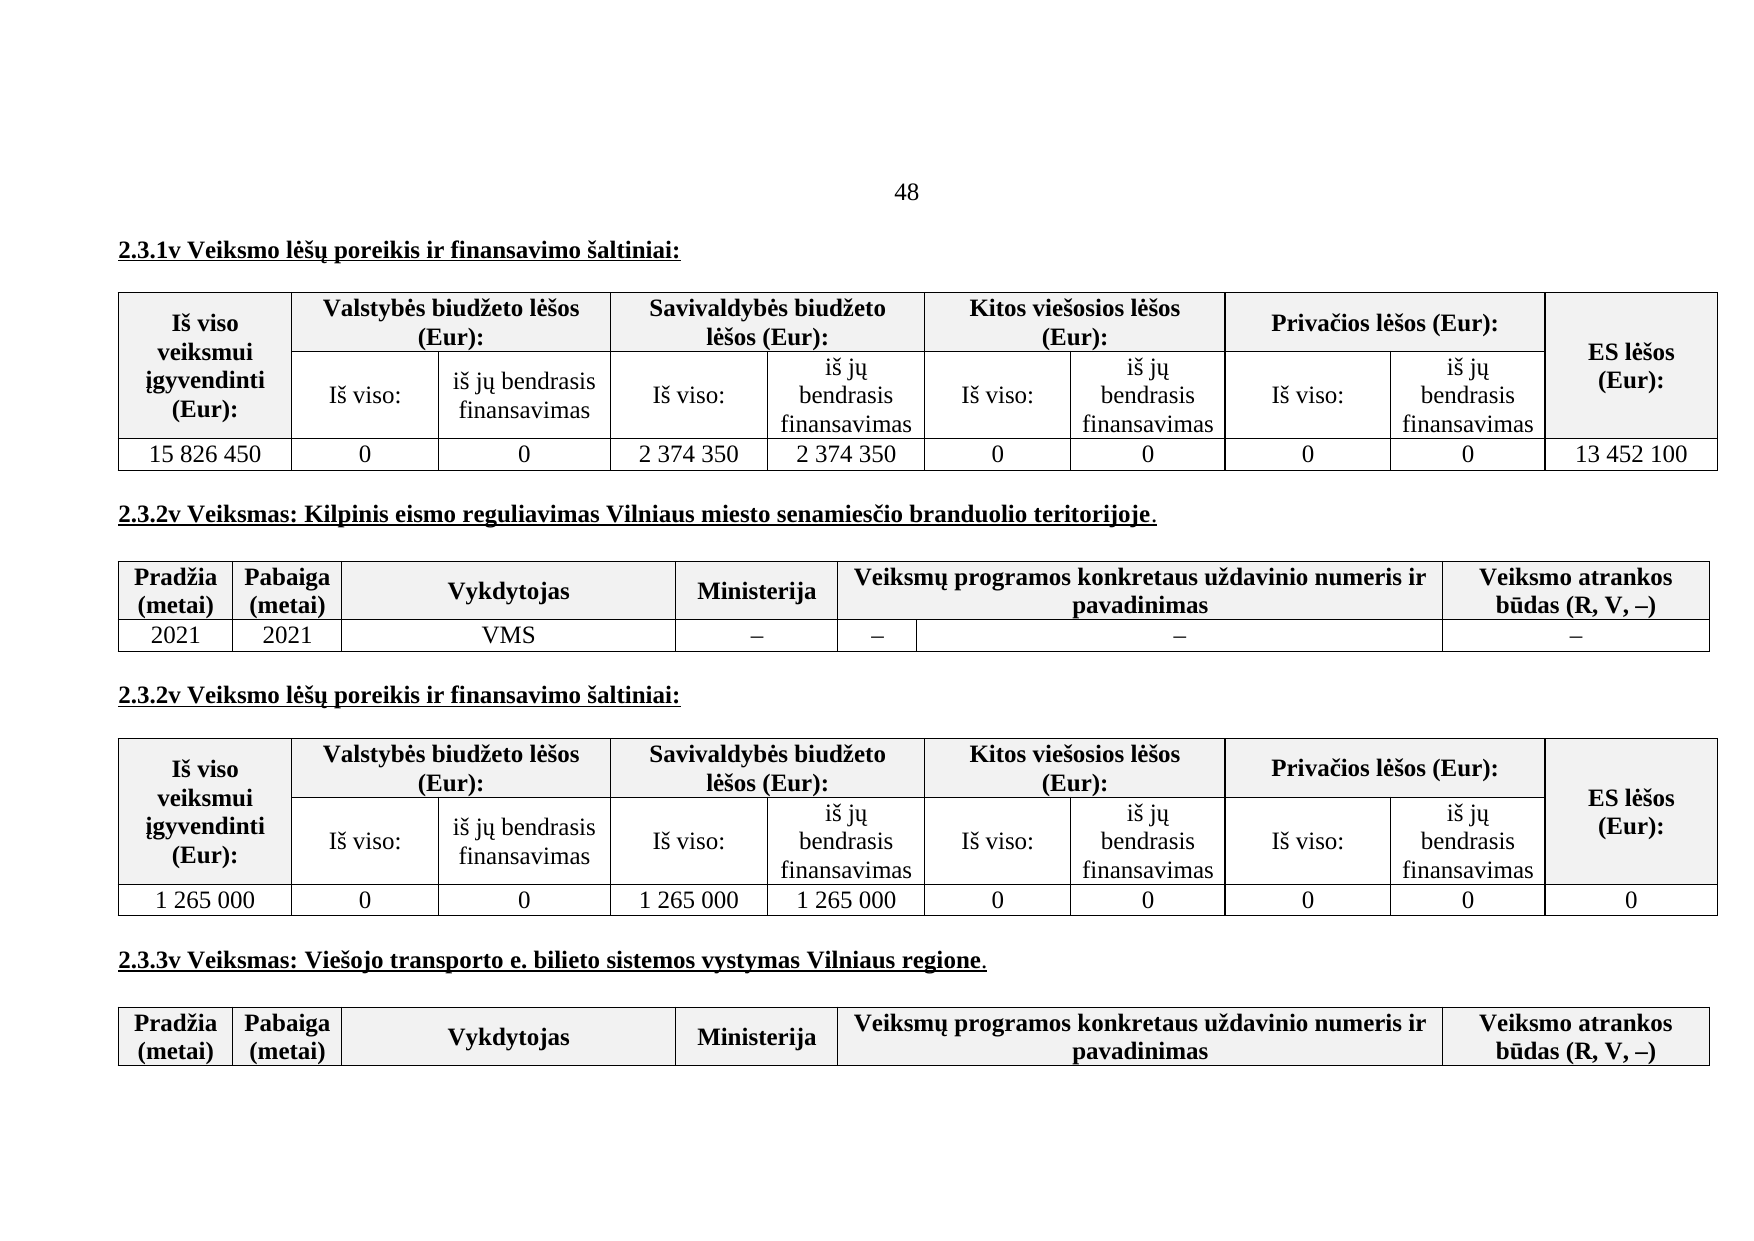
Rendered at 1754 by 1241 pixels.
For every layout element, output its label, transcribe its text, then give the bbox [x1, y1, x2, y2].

text 2.3.2v Veiksmas: Kilpinis eismo reguliavimas Vilniaus miesto senamiesčio branduolio teritorijoje. [118, 499, 1695, 528]
table_cell 2021 [119, 620, 232, 651]
table_cell iš jų bendrasis finansavimas [768, 798, 924, 884]
table_cell 0 [1226, 885, 1390, 915]
table_cell 2 374 350 [768, 439, 924, 469]
table_cell 0 [925, 439, 1070, 469]
table_cell 0 [292, 439, 438, 469]
table_cell iš jų bendrasis finansavimas [1071, 352, 1224, 438]
table_header Veiksmo atrankos būdas (R, V, –) [1443, 562, 1709, 619]
table_header Savivaldybės biudžeto lėšos (Eur): [611, 739, 924, 797]
table_cell 0 [925, 885, 1070, 915]
table_cell 0 [292, 885, 438, 915]
table_cell – [676, 620, 837, 651]
table_cell 0 [1226, 439, 1390, 469]
table_header Privačios lėšos (Eur): [1226, 739, 1544, 797]
table_cell Iš viso: [611, 352, 767, 438]
table_cell iš jų bendrasis finansavimas [1391, 352, 1544, 438]
table_header Pradžia (metai) [119, 1008, 232, 1065]
text 2.3.1v Veiksmo lėšų poreikis ir finansavimo šaltiniai: [118, 235, 1695, 263]
table_cell iš jų bendrasis finansavimas [1391, 798, 1544, 884]
table_cell 0 [1391, 885, 1544, 915]
table_cell iš jų bendrasis finansavimas [768, 352, 924, 438]
table_cell – [838, 620, 916, 651]
table_header Veiksmų programos konkretaus uždavinio numeris ir pavadinimas [838, 562, 1442, 619]
table_cell – [1443, 620, 1709, 651]
table_header ES lėšos (Eur): [1546, 739, 1717, 884]
table_cell Iš viso: [925, 352, 1070, 438]
table_cell 13 452 100 [1546, 439, 1717, 469]
table_cell 1 265 000 [119, 885, 291, 915]
table_cell – [917, 620, 1442, 651]
table_header Veiksmo atrankos būdas (R, V, –) [1443, 1008, 1709, 1065]
table_header Vykdytojas [342, 562, 675, 619]
table_cell 0 [439, 439, 610, 469]
table_header Privačios lėšos (Eur): [1226, 293, 1544, 351]
table_cell Iš viso: [1226, 352, 1390, 438]
table_header Ministerija [676, 1008, 837, 1065]
table_cell 0 [1071, 885, 1224, 915]
table_header Kitos viešosios lėšos (Eur): [925, 293, 1224, 351]
table_cell Iš viso: [611, 798, 767, 884]
table_cell Iš viso: [292, 798, 438, 884]
table_cell 0 [439, 885, 610, 915]
table_cell 2 374 350 [611, 439, 767, 469]
table_header Iš viso veiksmui įgyvendinti (Eur): [119, 293, 291, 438]
text 2.3.2v Veiksmo lėšų poreikis ir finansavimo šaltiniai: [118, 681, 1695, 709]
table_header Iš viso veiksmui įgyvendinti (Eur): [119, 739, 291, 884]
table_cell Iš viso: [292, 352, 438, 438]
table_cell 1 265 000 [768, 885, 924, 915]
table_header Savivaldybės biudžeto lėšos (Eur): [611, 293, 924, 351]
table_cell iš jų bendrasis finansavimas [439, 352, 610, 438]
table_cell 0 [1071, 439, 1224, 469]
table_header Veiksmų programos konkretaus uždavinio numeris ir pavadinimas [838, 1008, 1442, 1065]
table_header Valstybės biudžeto lėšos (Eur): [292, 293, 610, 351]
table_cell 2021 [233, 620, 341, 651]
table_cell 0 [1546, 885, 1717, 915]
table_cell 0 [1391, 439, 1544, 469]
table_cell Iš viso: [1226, 798, 1390, 884]
table_header Pabaiga (metai) [233, 1008, 341, 1065]
table_header Pabaiga (metai) [233, 562, 341, 619]
table_header Valstybės biudžeto lėšos (Eur): [292, 739, 610, 797]
table_cell 1 265 000 [611, 885, 767, 915]
table_cell iš jų bendrasis finansavimas [439, 798, 610, 884]
table_header Ministerija [676, 562, 837, 619]
text 2.3.3v Veiksmas: Viešojo transporto e. bilieto sistemos vystymas Vilniaus regione. [118, 945, 1695, 974]
table_header Kitos viešosios lėšos (Eur): [925, 739, 1224, 797]
table_header ES lėšos (Eur): [1546, 293, 1717, 438]
table_cell iš jų bendrasis finansavimas [1071, 798, 1224, 884]
table_header Vykdytojas [342, 1008, 675, 1065]
table_cell Iš viso: [925, 798, 1070, 884]
table_cell 15 826 450 [119, 439, 291, 469]
table_cell VMS [342, 620, 675, 651]
table_header Pradžia (metai) [119, 562, 232, 619]
